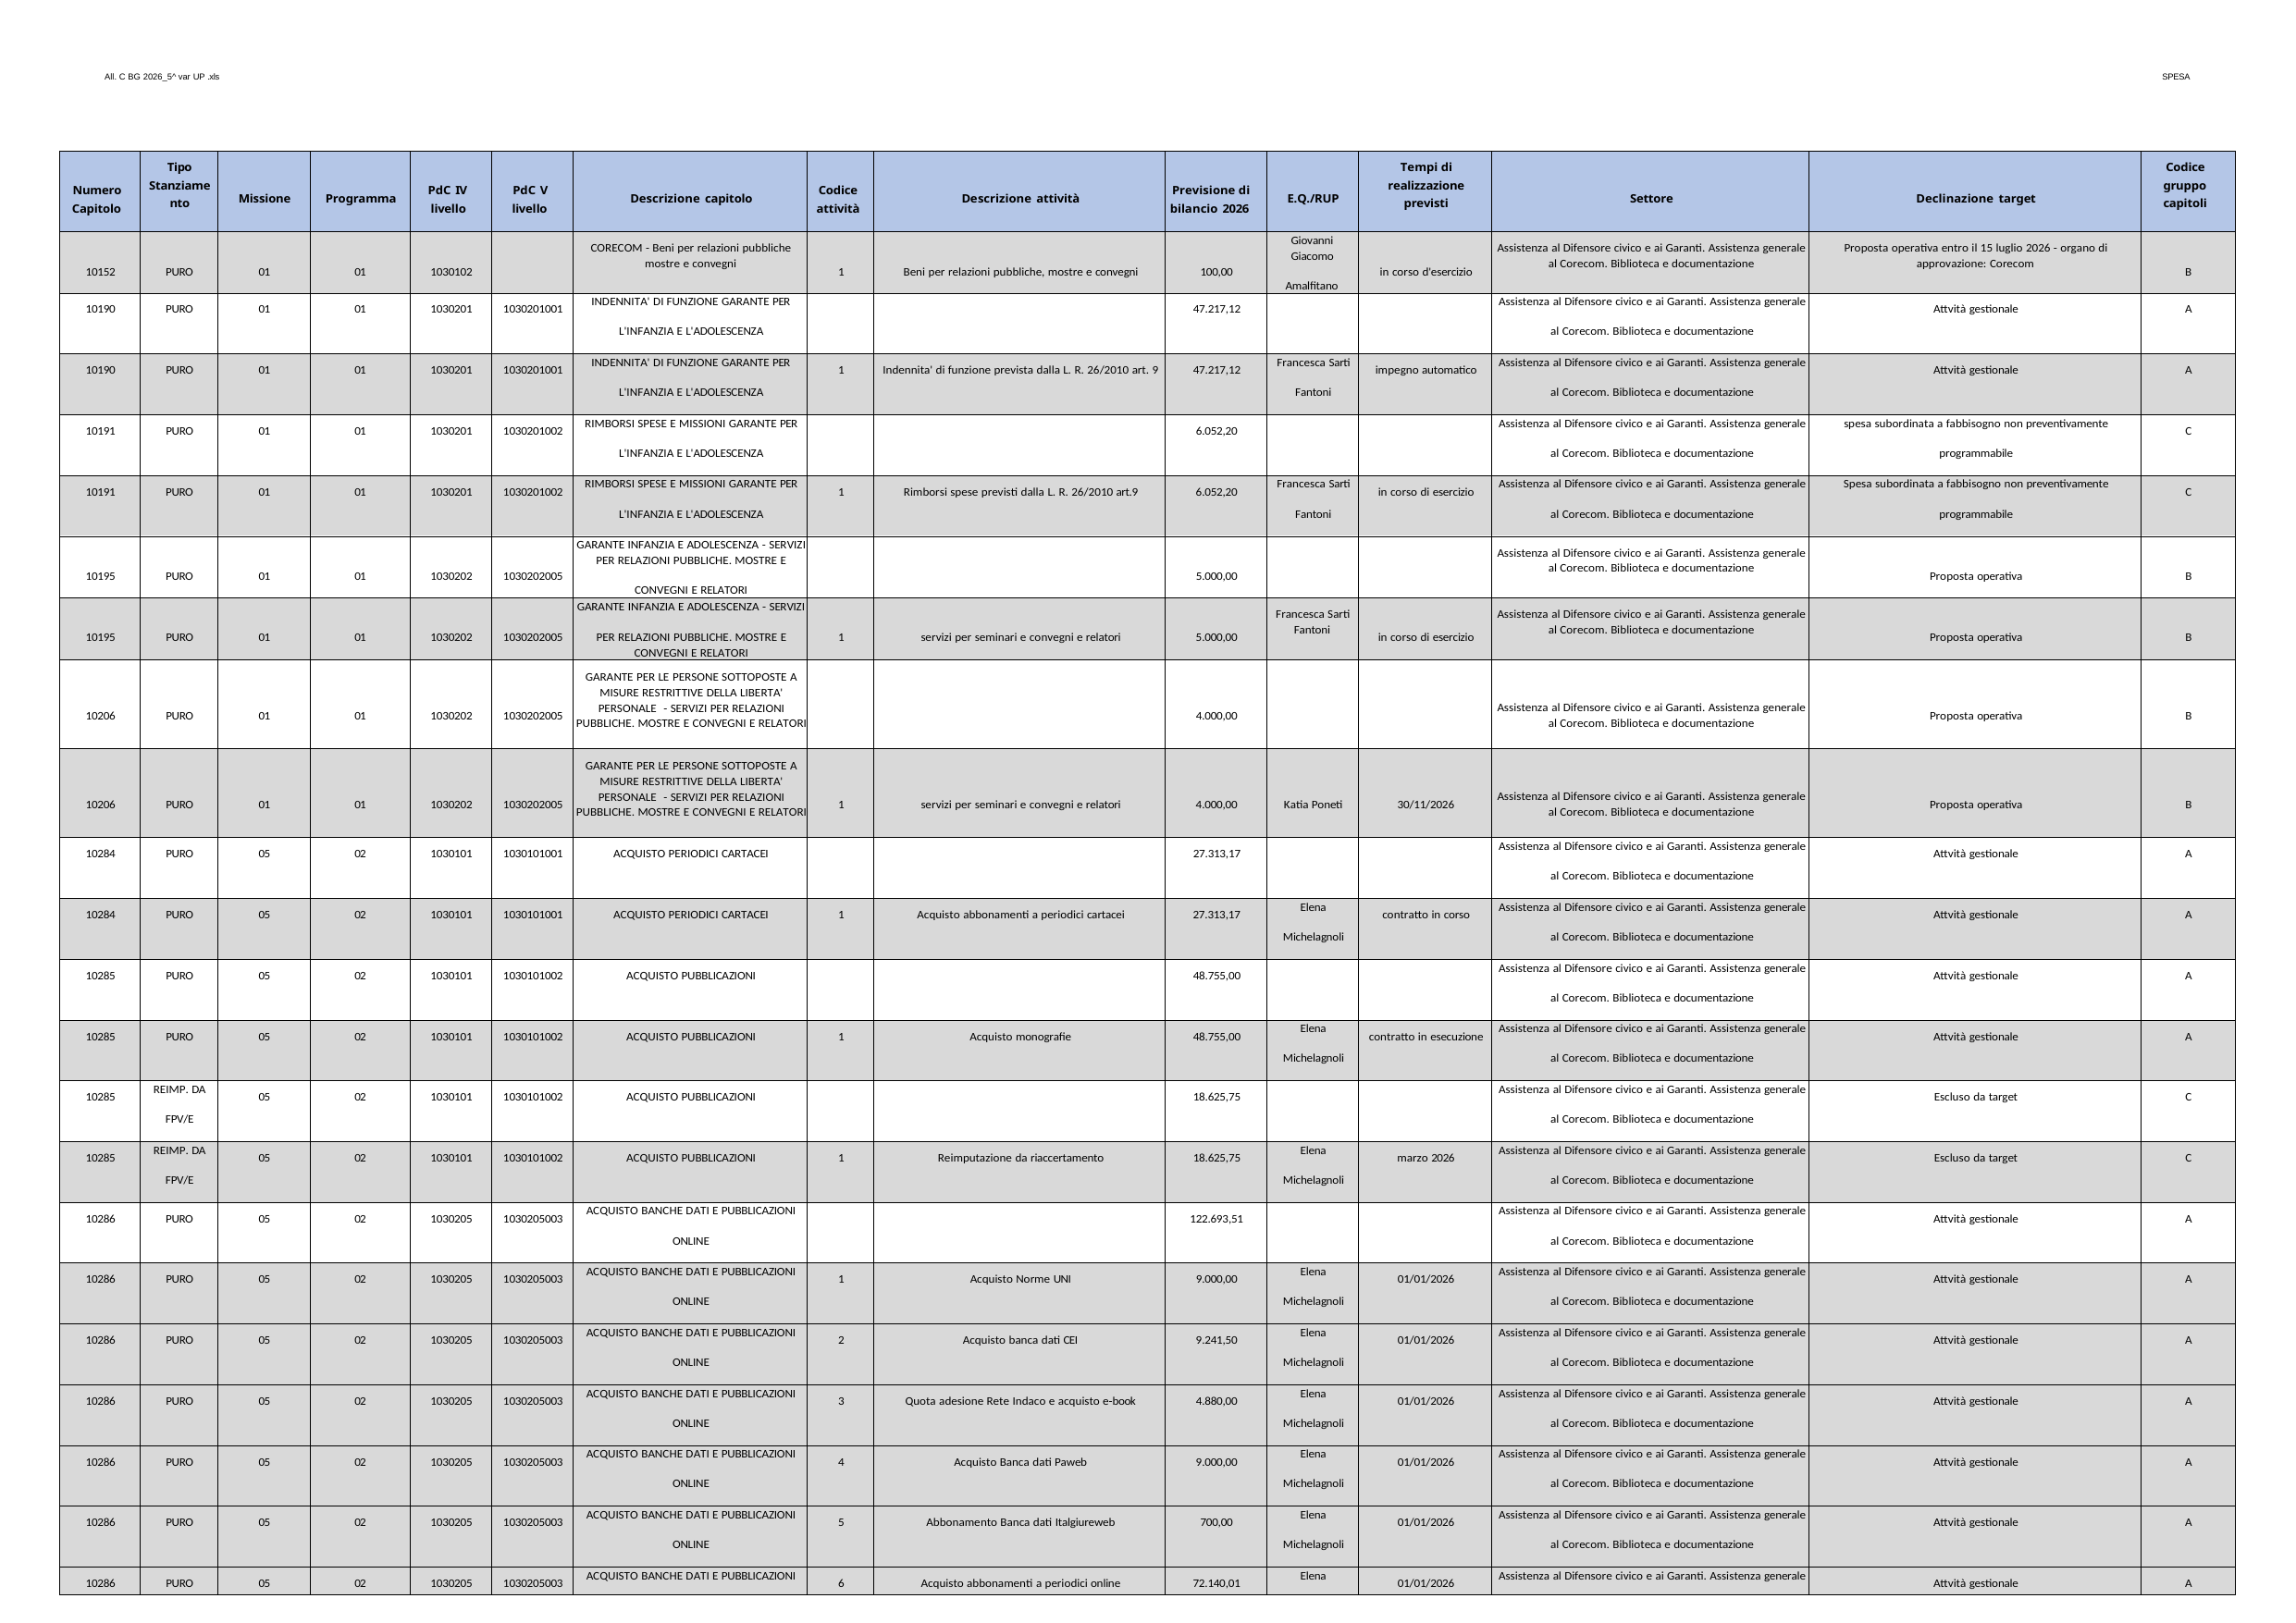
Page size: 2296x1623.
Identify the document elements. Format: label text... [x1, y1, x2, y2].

table_cell 10286 [60, 1385, 140, 1445]
table_cell 1030205003 [492, 1203, 573, 1262]
table_cell Francesca Sarti Fantoni [1267, 354, 1358, 414]
table_cell Indennita' di funzione prevista dalla L. R. 26/2010 art. 9 [874, 354, 1165, 414]
table_header E.Q./RUP [1267, 152, 1358, 231]
table_cell B [2142, 232, 2235, 293]
table_cell Spesa subordinata a fabbisogno non preventivamente programmabile [1809, 476, 2141, 535]
table_cell A [2142, 899, 2235, 959]
table_cell 02 [311, 1021, 410, 1080]
table_cell GARANTE INFANZIA E ADOLESCENZA - SERVIZI PER RELAZIONI PUBBLICHE. MOSTRE E CONVEGNI E RELATORI [574, 537, 807, 597]
table_cell [874, 537, 1165, 597]
table_cell PURO [141, 960, 217, 1019]
table_cell 48.755,00 [1166, 1021, 1266, 1080]
table_cell Assistenza al Difensore civico e ai Garanti. Assistenza generale al Corecom. Biblioteca e documentazione [1492, 354, 1808, 414]
table_cell [1267, 537, 1358, 597]
table_header Missione [218, 152, 310, 231]
table_cell A [2142, 960, 2235, 1019]
table_cell ACQUISTO PUBBLICAZIONI [574, 1142, 807, 1202]
table_cell 1030201001 [492, 294, 573, 353]
table_cell 10285 [60, 1081, 140, 1141]
table_cell 1030101002 [492, 1142, 573, 1202]
table_cell 1030101002 [492, 1081, 573, 1141]
table_cell 1030205 [411, 1568, 491, 1594]
table_cell CORECOM - Beni per relazioni pubbliche mostre e convegni [574, 232, 807, 293]
table_cell 10195 [60, 537, 140, 597]
table_cell 01 [311, 660, 410, 748]
table_cell [874, 294, 1165, 353]
table_cell [874, 960, 1165, 1019]
table_cell 10286 [60, 1263, 140, 1323]
table_cell in corso d'esercizio [1359, 232, 1491, 293]
table_cell Elena Michelagnoli [1267, 1324, 1358, 1384]
table_header Codice attività [808, 152, 873, 231]
table_cell [1267, 838, 1358, 898]
table_cell Assistenza al Difensore civico e ai Garanti. Assistenza generale al Corecom. Biblioteca e documentazione [1492, 1081, 1808, 1141]
table_cell Attvità gestionale [1809, 1506, 2141, 1567]
table_cell INDENNITA' DI FUNZIONE GARANTE PER L'INFANZIA E L'ADOLESCENZA [574, 294, 807, 353]
table_cell 1030205003 [492, 1263, 573, 1323]
table_cell [492, 232, 573, 293]
table_cell 02 [311, 1142, 410, 1202]
table_cell Elena Michelagnoli [1267, 1446, 1358, 1506]
table_cell 01 [218, 660, 310, 748]
table_cell 02 [311, 1506, 410, 1567]
table_cell impegno automatico [1359, 354, 1491, 414]
table_cell 700,00 [1166, 1506, 1266, 1567]
table_cell 10191 [60, 415, 140, 475]
table_cell 02 [311, 1385, 410, 1445]
table_cell GARANTE INFANZIA E ADOLESCENZA - SERVIZI PER RELAZIONI PUBBLICHE. MOSTRE E CONVEGNI E RELATORI [574, 598, 807, 659]
table_cell 72.140,01 [1166, 1568, 1266, 1594]
table_cell 10195 [60, 598, 140, 659]
table_cell 01 [311, 354, 410, 414]
table_cell Quota adesione Rete Indaco e acquisto e-book [874, 1385, 1165, 1445]
table_cell 1 [808, 476, 873, 535]
table_cell 3 [808, 1385, 873, 1445]
table_cell 05 [218, 1446, 310, 1506]
table_cell 05 [218, 838, 310, 898]
table_cell Elena Michelagnoli [1267, 1263, 1358, 1323]
table_cell Assistenza al Difensore civico e ai Garanti. Assistenza generale al Corecom. Biblioteca e documentazione [1492, 476, 1808, 535]
table_cell Assistenza al Difensore civico e ai Garanti. Assistenza generale al Corecom. Biblioteca e documentazione [1492, 1446, 1808, 1506]
table_cell Assistenza al Difensore civico e ai Garanti. Assistenza generale al Corecom. Biblioteca e documentazione [1492, 232, 1808, 293]
table_cell 01 [218, 294, 310, 353]
table_cell GARANTE PER LE PERSONE SOTTOPOSTE A MISURE RESTRITTIVE DELLA LIBERTA' PERSONALE - SERVIZI PER RELAZIONI PUBBLICHE. MOSTRE E CONVEGNI E RELATORI [574, 749, 807, 837]
table_cell 1030101001 [492, 899, 573, 959]
table_cell 02 [311, 1568, 410, 1594]
table_cell 01 [218, 415, 310, 475]
table_cell 1030201 [411, 294, 491, 353]
table_cell Assistenza al Difensore civico e ai Garanti. Assistenza generale al Corecom. Biblioteca e documentazione [1492, 1506, 1808, 1567]
table_cell Francesca Sarti Fantoni [1267, 598, 1358, 659]
table_cell ACQUISTO BANCHE DATI E PUBBLICAZIONI ONLINE [574, 1203, 807, 1262]
table_cell 10152 [60, 232, 140, 293]
table_cell Attvità gestionale [1809, 294, 2141, 353]
table_cell [1359, 838, 1491, 898]
table_cell 6.052,20 [1166, 415, 1266, 475]
table_cell 1030201 [411, 354, 491, 414]
table_cell 01/01/2026 [1359, 1568, 1491, 1594]
table_cell [808, 660, 873, 748]
table_cell spesa subordinata a fabbisogno non preventivamente programmabile [1809, 415, 2141, 475]
table_cell 5.000,00 [1166, 537, 1266, 597]
table_cell ACQUISTO BANCHE DATI E PUBBLICAZIONI ONLINE [574, 1506, 807, 1567]
table_cell A [2142, 1021, 2235, 1080]
table_cell 05 [218, 1081, 310, 1141]
table_cell ACQUISTO PUBBLICAZIONI [574, 1081, 807, 1141]
table_cell A [2142, 1446, 2235, 1506]
table_cell 01 [218, 749, 310, 837]
table_cell PURO [141, 354, 217, 414]
table_cell PURO [141, 749, 217, 837]
table_cell Proposta operativa [1809, 660, 2141, 748]
table_cell [808, 294, 873, 353]
table_cell PURO [141, 899, 217, 959]
table_cell 1030101 [411, 838, 491, 898]
table_cell [808, 838, 873, 898]
table_header Codice gruppo capitoli [2142, 152, 2235, 231]
table_cell contratto in corso [1359, 899, 1491, 959]
table_cell servizi per seminari e convegni e relatori [874, 598, 1165, 659]
table_cell Assistenza al Difensore civico e ai Garanti. Assistenza generale al Corecom. Biblioteca e documentazione [1492, 838, 1808, 898]
table_cell 01 [311, 415, 410, 475]
table_cell 1030201 [411, 415, 491, 475]
table_cell 02 [311, 1203, 410, 1262]
table_cell 1030201002 [492, 476, 573, 535]
table_cell A [2142, 354, 2235, 414]
table_cell [1359, 1081, 1491, 1141]
table_cell [1359, 294, 1491, 353]
table_cell 1030202005 [492, 598, 573, 659]
table_header Tipo Stanziame nto [141, 152, 217, 231]
table_cell 01/01/2026 [1359, 1263, 1491, 1323]
table_cell 02 [311, 960, 410, 1019]
table_cell ACQUISTO BANCHE DATI E PUBBLICAZIONI ONLINE [574, 1446, 807, 1506]
table_cell 02 [311, 1081, 410, 1141]
table_cell PURO [141, 598, 217, 659]
table_cell 05 [218, 1142, 310, 1202]
table_cell 02 [311, 1263, 410, 1323]
table_cell 1030205 [411, 1446, 491, 1506]
table_cell 1 [808, 598, 873, 659]
table_cell Assistenza al Difensore civico e ai Garanti. Assistenza generale al Corecom. Biblioteca e documentazione [1492, 1263, 1808, 1323]
table_cell Assistenza al Difensore civico e ai Garanti. Assistenza generale al Corecom. Biblioteca e documentazione [1492, 598, 1808, 659]
table_cell Attvità gestionale [1809, 960, 2141, 1019]
table_cell 4.880,00 [1166, 1385, 1266, 1445]
table_cell Attvità gestionale [1809, 1021, 2141, 1080]
table_cell Proposta operativa entro il 15 luglio 2026 - organo di approvazione: Corecom [1809, 232, 2141, 293]
table_cell Attvità gestionale [1809, 1385, 2141, 1445]
table_cell Assistenza al Difensore civico e ai Garanti. Assistenza generale al Corecom. Biblioteca e documentazione [1492, 415, 1808, 475]
table_cell 05 [218, 1324, 310, 1384]
table_cell in corso di esercizio [1359, 476, 1491, 535]
table_cell 5 [808, 1506, 873, 1567]
table_header Programma [311, 152, 410, 231]
table_cell [1359, 960, 1491, 1019]
table_cell 1030205003 [492, 1506, 573, 1567]
table_cell B [2142, 660, 2235, 748]
table_cell 1 [808, 1142, 873, 1202]
table_cell PURO [141, 660, 217, 748]
table_cell Assistenza al Difensore civico e ai Garanti. Assistenza generale al Corecom. Biblioteca e documentazione [1492, 1203, 1808, 1262]
table_cell Elena Michelagnoli [1267, 1142, 1358, 1202]
table_cell 1 [808, 232, 873, 293]
table_cell PURO [141, 294, 217, 353]
table_cell 05 [218, 960, 310, 1019]
table_cell 5.000,00 [1166, 598, 1266, 659]
table_cell PURO [141, 476, 217, 535]
table_cell [874, 838, 1165, 898]
table_cell 10286 [60, 1506, 140, 1567]
table_cell A [2142, 1385, 2235, 1445]
table_cell 10285 [60, 1021, 140, 1080]
table_header Settore [1492, 152, 1808, 231]
table_cell 01 [311, 294, 410, 353]
table_cell 6.052,20 [1166, 476, 1266, 535]
table_cell marzo 2026 [1359, 1142, 1491, 1202]
table_cell ACQUISTO BANCHE DATI E PUBBLICAZIONI ONLINE [574, 1263, 807, 1323]
table_cell 18.625,75 [1166, 1142, 1266, 1202]
table_cell Assistenza al Difensore civico e ai Garanti. Assistenza generale al Corecom. Biblioteca e documentazione [1492, 899, 1808, 959]
table_cell 4 [808, 1446, 873, 1506]
table_cell A [2142, 838, 2235, 898]
table_cell PURO [141, 1568, 217, 1594]
table_cell Giovanni Giacomo Amalfitano [1267, 232, 1358, 293]
table_cell 1030101002 [492, 1021, 573, 1080]
table_header PdC V livello [492, 152, 573, 231]
table_cell PURO [141, 838, 217, 898]
table_cell [808, 537, 873, 597]
table_cell [808, 1203, 873, 1262]
table_cell 10190 [60, 294, 140, 353]
table_cell 10286 [60, 1568, 140, 1594]
table_cell 10286 [60, 1446, 140, 1506]
table_cell A [2142, 294, 2235, 353]
table_cell 05 [218, 1021, 310, 1080]
table_cell 01/01/2026 [1359, 1385, 1491, 1445]
table_cell 6 [808, 1568, 873, 1594]
table_cell Assistenza al Difensore civico e ai Garanti. Assistenza generale al Corecom. Biblioteca e documentazione [1492, 660, 1808, 748]
table_cell RIMBORSI SPESE E MISSIONI GARANTE PER L'INFANZIA E L'ADOLESCENZA [574, 415, 807, 475]
table_cell 01/01/2026 [1359, 1446, 1491, 1506]
table_cell PURO [141, 232, 217, 293]
table_cell Attvità gestionale [1809, 1324, 2141, 1384]
table_header PdC IV livello [411, 152, 491, 231]
table_cell Elena Michelagnoli [1267, 1021, 1358, 1080]
table_cell 1 [808, 749, 873, 837]
table_cell 02 [311, 899, 410, 959]
table_cell 1030202 [411, 598, 491, 659]
table_cell 1030102 [411, 232, 491, 293]
table_cell C [2142, 1081, 2235, 1141]
table_cell PURO [141, 1446, 217, 1506]
table_cell Attvità gestionale [1809, 838, 2141, 898]
table_cell Katia Poneti [1267, 749, 1358, 837]
table_cell in corso di esercizio [1359, 598, 1491, 659]
table_cell 27.313,17 [1166, 899, 1266, 959]
table_cell Attvità gestionale [1809, 1203, 2141, 1262]
table_cell [874, 660, 1165, 748]
table_cell Acquisto abbonamenti a periodici cartacei [874, 899, 1165, 959]
table_cell 4.000,00 [1166, 749, 1266, 837]
table_cell 1030202 [411, 660, 491, 748]
table_cell 01 [311, 476, 410, 535]
table_header Declinazione target [1809, 152, 2141, 231]
table_cell A [2142, 1324, 2235, 1384]
table_cell PURO [141, 1263, 217, 1323]
table_cell 100,00 [1166, 232, 1266, 293]
table_cell PURO [141, 1324, 217, 1384]
table_cell 01 [218, 537, 310, 597]
table_cell PURO [141, 1385, 217, 1445]
table_cell 01 [218, 354, 310, 414]
table_cell 01 [218, 232, 310, 293]
table_cell 1030202 [411, 749, 491, 837]
table_cell PURO [141, 415, 217, 475]
table_cell B [2142, 537, 2235, 597]
table_cell A [2142, 1506, 2235, 1567]
table_cell 1030101 [411, 960, 491, 1019]
table_cell [1267, 294, 1358, 353]
table_header Tempi di realizzazione previsti [1359, 152, 1491, 231]
table_cell [1359, 1203, 1491, 1262]
table_cell 1030202005 [492, 660, 573, 748]
table_cell 1030101 [411, 1021, 491, 1080]
table_cell ACQUISTO BANCHE DATI E PUBBLICAZIONI ONLINE [574, 1385, 807, 1445]
table_cell B [2142, 598, 2235, 659]
table_cell 1030202005 [492, 749, 573, 837]
table_cell 1 [808, 1263, 873, 1323]
table_cell 2 [808, 1324, 873, 1384]
table_cell A [2142, 1203, 2235, 1262]
table_cell 1 [808, 1021, 873, 1080]
table_cell Escluso da target [1809, 1081, 2141, 1141]
table_cell 02 [311, 1324, 410, 1384]
table_cell 122.693,51 [1166, 1203, 1266, 1262]
table_cell 1030101 [411, 899, 491, 959]
table_cell 9.241,50 [1166, 1324, 1266, 1384]
table_cell Elena Michelagnoli [1267, 1506, 1358, 1567]
table_cell [1267, 1203, 1358, 1262]
table_cell 01 [218, 598, 310, 659]
table_cell [1267, 960, 1358, 1019]
table_cell PURO [141, 1203, 217, 1262]
table_cell 02 [311, 838, 410, 898]
table_cell ACQUISTO PUBBLICAZIONI [574, 1021, 807, 1080]
table_cell 10285 [60, 960, 140, 1019]
table_cell Beni per relazioni pubbliche, mostre e convegni [874, 232, 1165, 293]
table_cell 1030201001 [492, 354, 573, 414]
table_cell Assistenza al Difensore civico e ai Garanti. Assistenza generale al Corecom. Biblioteca e documentazione [1492, 960, 1808, 1019]
table_cell Assistenza al Difensore civico e ai Garanti. Assistenza generale al Corecom. Biblioteca e documentazione [1492, 749, 1808, 837]
table_cell Assistenza al Difensore civico e ai Garanti. Assistenza generale [1492, 1568, 1808, 1594]
table_cell Proposta operativa [1809, 749, 2141, 837]
table_cell 1030205 [411, 1203, 491, 1262]
table_cell Assistenza al Difensore civico e ai Garanti. Assistenza generale al Corecom. Biblioteca e documentazione [1492, 1142, 1808, 1202]
table_cell 05 [218, 899, 310, 959]
table_cell 1030201 [411, 476, 491, 535]
table_cell Francesca Sarti Fantoni [1267, 476, 1358, 535]
table_cell 1030205 [411, 1263, 491, 1323]
table_cell 01 [311, 749, 410, 837]
table_cell 05 [218, 1568, 310, 1594]
table_cell Assistenza al Difensore civico e ai Garanti. Assistenza generale al Corecom. Biblioteca e documentazione [1492, 294, 1808, 353]
table_cell 05 [218, 1263, 310, 1323]
table_cell Attvità gestionale [1809, 1568, 2141, 1594]
table_cell Reimputazione da riaccertamento [874, 1142, 1165, 1202]
table_cell Elena Michelagnoli [1267, 1385, 1358, 1445]
table_cell Acquisto Norme UNI [874, 1263, 1165, 1323]
table_cell Assistenza al Difensore civico e ai Garanti. Assistenza generale al Corecom. Biblioteca e documentazione [1492, 537, 1808, 597]
table_cell Proposta operativa [1809, 537, 2141, 597]
table_cell 01 [218, 476, 310, 535]
table_cell [874, 1081, 1165, 1141]
table_cell 1030201002 [492, 415, 573, 475]
table_cell 01/01/2026 [1359, 1324, 1491, 1384]
table_cell A [2142, 1263, 2235, 1323]
table_cell 1030202005 [492, 537, 573, 597]
table_header Descrizione capitolo [574, 152, 807, 231]
table_cell 9.000,00 [1166, 1446, 1266, 1506]
table_cell Abbonamento Banca dati Italgiureweb [874, 1506, 1165, 1567]
table_cell REIMP. DA FPV/E [141, 1142, 217, 1202]
table_cell GARANTE PER LE PERSONE SOTTOPOSTE A MISURE RESTRITTIVE DELLA LIBERTA' PERSONALE - SERVIZI PER RELAZIONI PUBBLICHE. MOSTRE E CONVEGNI E RELATORI [574, 660, 807, 748]
table_cell Acquisto Banca dati Paweb [874, 1446, 1165, 1506]
table_cell Acquisto monografie [874, 1021, 1165, 1080]
table_cell 01 [311, 537, 410, 597]
table_cell 1030101 [411, 1081, 491, 1141]
table_cell 01 [311, 598, 410, 659]
table_cell 47.217,12 [1166, 354, 1266, 414]
table_cell 1030101001 [492, 838, 573, 898]
table_cell REIMP. DA FPV/E [141, 1081, 217, 1141]
table_cell [1359, 660, 1491, 748]
table_header Numero Capitolo [60, 152, 140, 231]
table_cell RIMBORSI SPESE E MISSIONI GARANTE PER L'INFANZIA E L'ADOLESCENZA [574, 476, 807, 535]
table_cell 01 [311, 232, 410, 293]
table_cell ACQUISTO PUBBLICAZIONI [574, 960, 807, 1019]
table_cell Assistenza al Difensore civico e ai Garanti. Assistenza generale al Corecom. Biblioteca e documentazione [1492, 1021, 1808, 1080]
table_cell INDENNITA' DI FUNZIONE GARANTE PER L'INFANZIA E L'ADOLESCENZA [574, 354, 807, 414]
table_cell 1030205 [411, 1324, 491, 1384]
table_cell 27.313,17 [1166, 838, 1266, 898]
table_cell PURO [141, 1506, 217, 1567]
table_cell [874, 415, 1165, 475]
table_cell Attvità gestionale [1809, 899, 2141, 959]
table_cell Attvità gestionale [1809, 1446, 2141, 1506]
table_cell Acquisto banca dati CEI [874, 1324, 1165, 1384]
table_cell 1030205003 [492, 1385, 573, 1445]
table_cell 1030202 [411, 537, 491, 597]
table_cell 18.625,75 [1166, 1081, 1266, 1141]
table_cell 01/01/2026 [1359, 1506, 1491, 1567]
table_cell [1359, 537, 1491, 597]
table_cell 1030205003 [492, 1324, 573, 1384]
table_cell 48.755,00 [1166, 960, 1266, 1019]
table_cell Rimborsi spese previsti dalla L. R. 26/2010 art.9 [874, 476, 1165, 535]
table_cell 1030101002 [492, 960, 573, 1019]
table_cell [1359, 415, 1491, 475]
table_cell 10284 [60, 899, 140, 959]
table_cell Proposta operativa [1809, 598, 2141, 659]
table_cell ACQUISTO PERIODICI CARTACEI [574, 899, 807, 959]
table_cell 10206 [60, 660, 140, 748]
table_cell 05 [218, 1203, 310, 1262]
table_cell Acquisto abbonamenti a periodici online [874, 1568, 1165, 1594]
table_cell 05 [218, 1506, 310, 1567]
table_cell 10286 [60, 1324, 140, 1384]
table_cell 1030205 [411, 1385, 491, 1445]
table_cell 10191 [60, 476, 140, 535]
table_cell [1267, 660, 1358, 748]
table_cell Assistenza al Difensore civico e ai Garanti. Assistenza generale al Corecom. Biblioteca e documentazione [1492, 1324, 1808, 1384]
table_cell C [2142, 1142, 2235, 1202]
table_cell 10285 [60, 1142, 140, 1202]
table_cell 1 [808, 899, 873, 959]
table_cell [1267, 415, 1358, 475]
table_cell Attvità gestionale [1809, 1263, 2141, 1323]
table_cell 1 [808, 354, 873, 414]
table_cell Escluso da target [1809, 1142, 2141, 1202]
table_cell 30/11/2026 [1359, 749, 1491, 837]
table_cell 10206 [60, 749, 140, 837]
table_cell Assistenza al Difensore civico e ai Garanti. Assistenza generale al Corecom. Biblioteca e documentazione [1492, 1385, 1808, 1445]
table_cell 1030101 [411, 1142, 491, 1202]
table_header Previsione di bilancio 2026 [1166, 152, 1266, 231]
table_cell Elena Michelagnoli [1267, 899, 1358, 959]
table_cell 4.000,00 [1166, 660, 1266, 748]
table_cell PURO [141, 537, 217, 597]
table_cell PURO [141, 1021, 217, 1080]
table_cell 10284 [60, 838, 140, 898]
table_cell 9.000,00 [1166, 1263, 1266, 1323]
table_cell Attvità gestionale [1809, 354, 2141, 414]
table_cell C [2142, 415, 2235, 475]
table_cell 1030205003 [492, 1568, 573, 1594]
table_cell 05 [218, 1385, 310, 1445]
table_cell 10190 [60, 354, 140, 414]
table_cell ACQUISTO BANCHE DATI E PUBBLICAZIONI [574, 1568, 807, 1594]
table_cell ACQUISTO PERIODICI CARTACEI [574, 838, 807, 898]
table_cell contratto in esecuzione [1359, 1021, 1491, 1080]
table_cell Elena [1267, 1568, 1358, 1594]
table_cell [874, 1203, 1165, 1262]
table_cell 1030205 [411, 1506, 491, 1567]
table_cell ACQUISTO BANCHE DATI E PUBBLICAZIONI ONLINE [574, 1324, 807, 1384]
table_cell [808, 415, 873, 475]
table_cell 47.217,12 [1166, 294, 1266, 353]
table_cell 1030205003 [492, 1446, 573, 1506]
table_cell [808, 1081, 873, 1141]
table_cell [808, 960, 873, 1019]
table_cell 10286 [60, 1203, 140, 1262]
table_cell C [2142, 476, 2235, 535]
table_header Descrizione attività [874, 152, 1165, 231]
table_cell [1267, 1081, 1358, 1141]
table_cell A [2142, 1568, 2235, 1594]
table_cell servizi per seminari e convegni e relatori [874, 749, 1165, 837]
table_cell 02 [311, 1446, 410, 1506]
table_cell B [2142, 749, 2235, 837]
